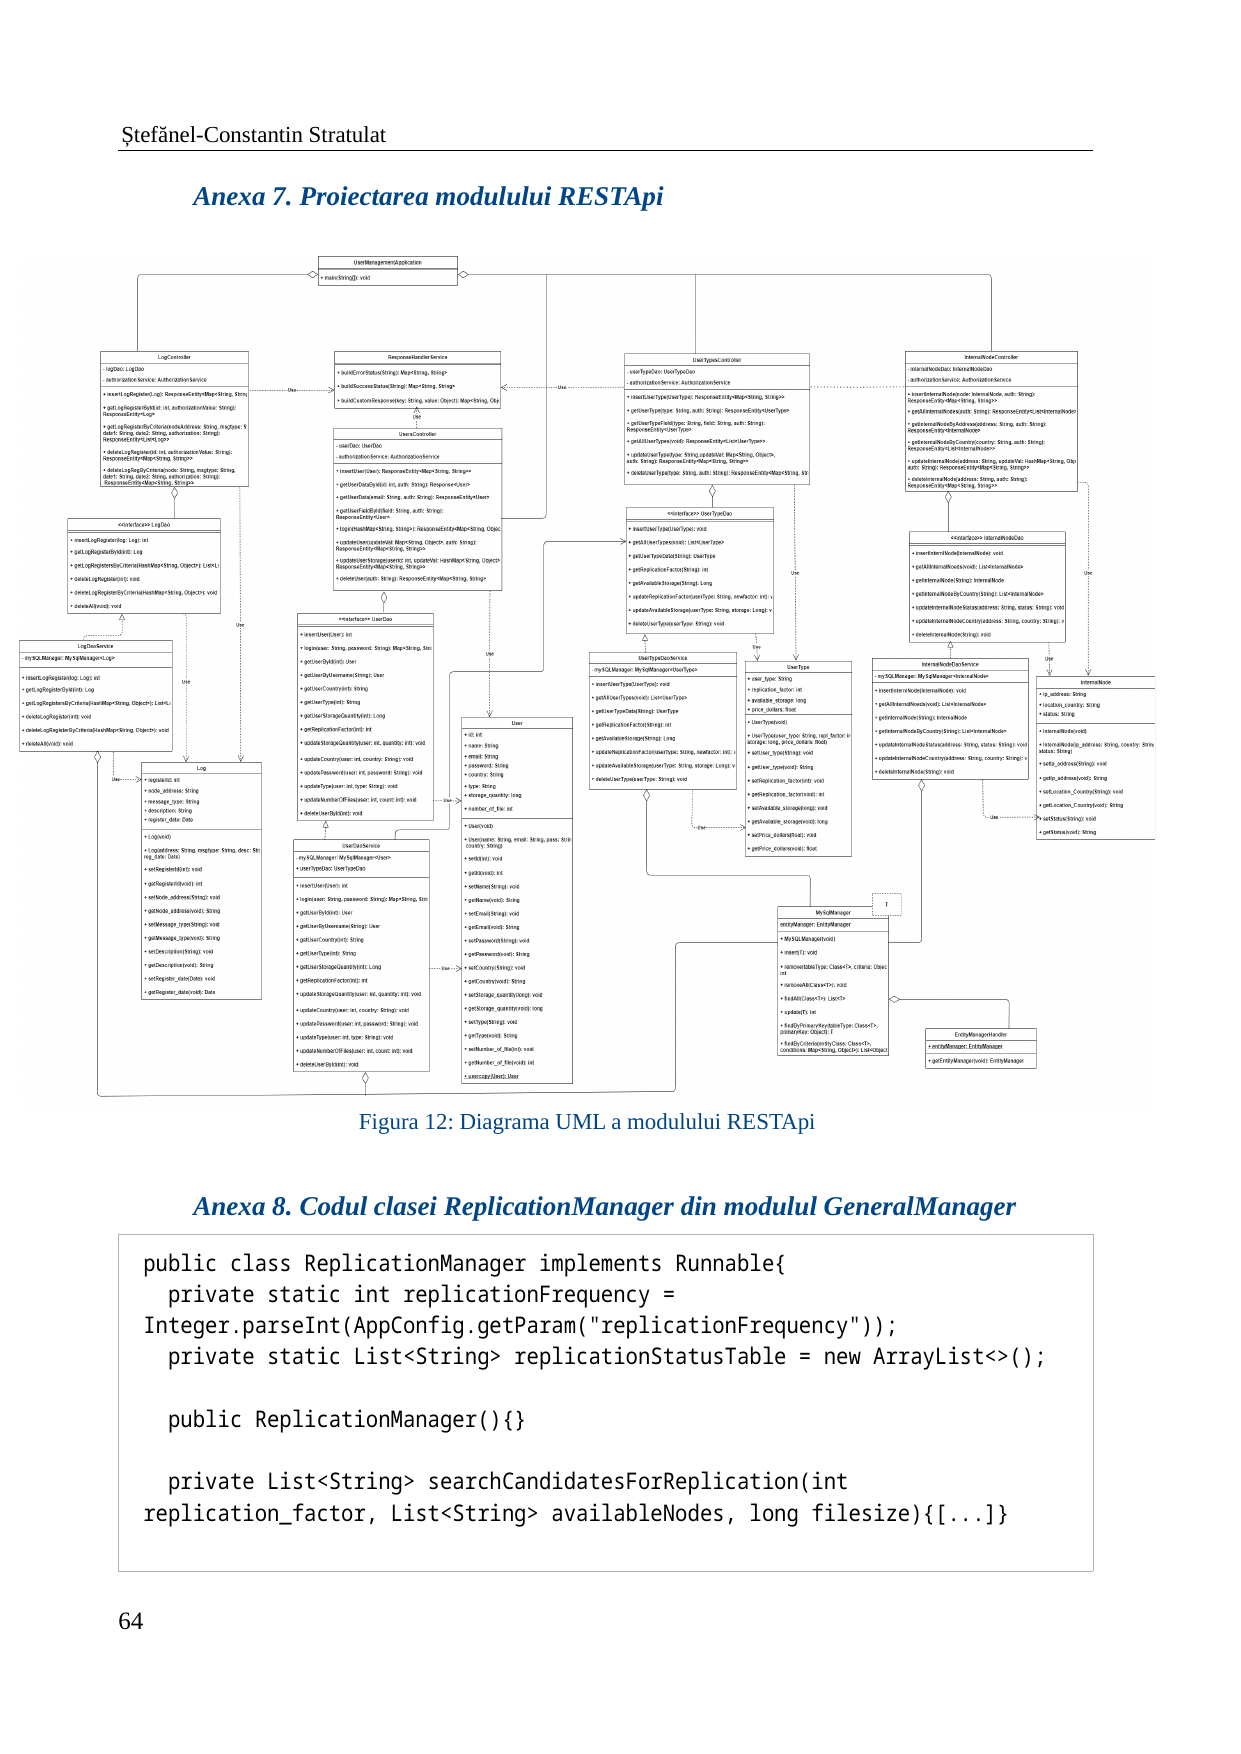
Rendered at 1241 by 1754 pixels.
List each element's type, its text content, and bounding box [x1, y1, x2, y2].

picture [19, 256, 1155, 1109]
text public ReplicationManager(){} [119, 1390, 1093, 1434]
text private static List<String> replicationStatusTable = new ArrayList<>(); [119, 1328, 1093, 1371]
text private List<String> searchCandidatesForReplication(int replication_factor, List<String> availableNodes, long filesize){[...]} [119, 1453, 1093, 1528]
subtitle Proiectarea modulului RESTApi [193, 180, 1093, 211]
text private static int replicationFrequency = Integer.parseInt(AppConfig.getParam("replicationFrequency")); [119, 1265, 1093, 1328]
subtitle Codul clasei ReplicationManager din modulul GeneralManager [193, 1190, 1093, 1222]
text Figura 12: Diagrama UML a modulului RESTApi [150, 1109, 1024, 1134]
text public class ReplicationManager implements Runnable{ [119, 1235, 1093, 1265]
